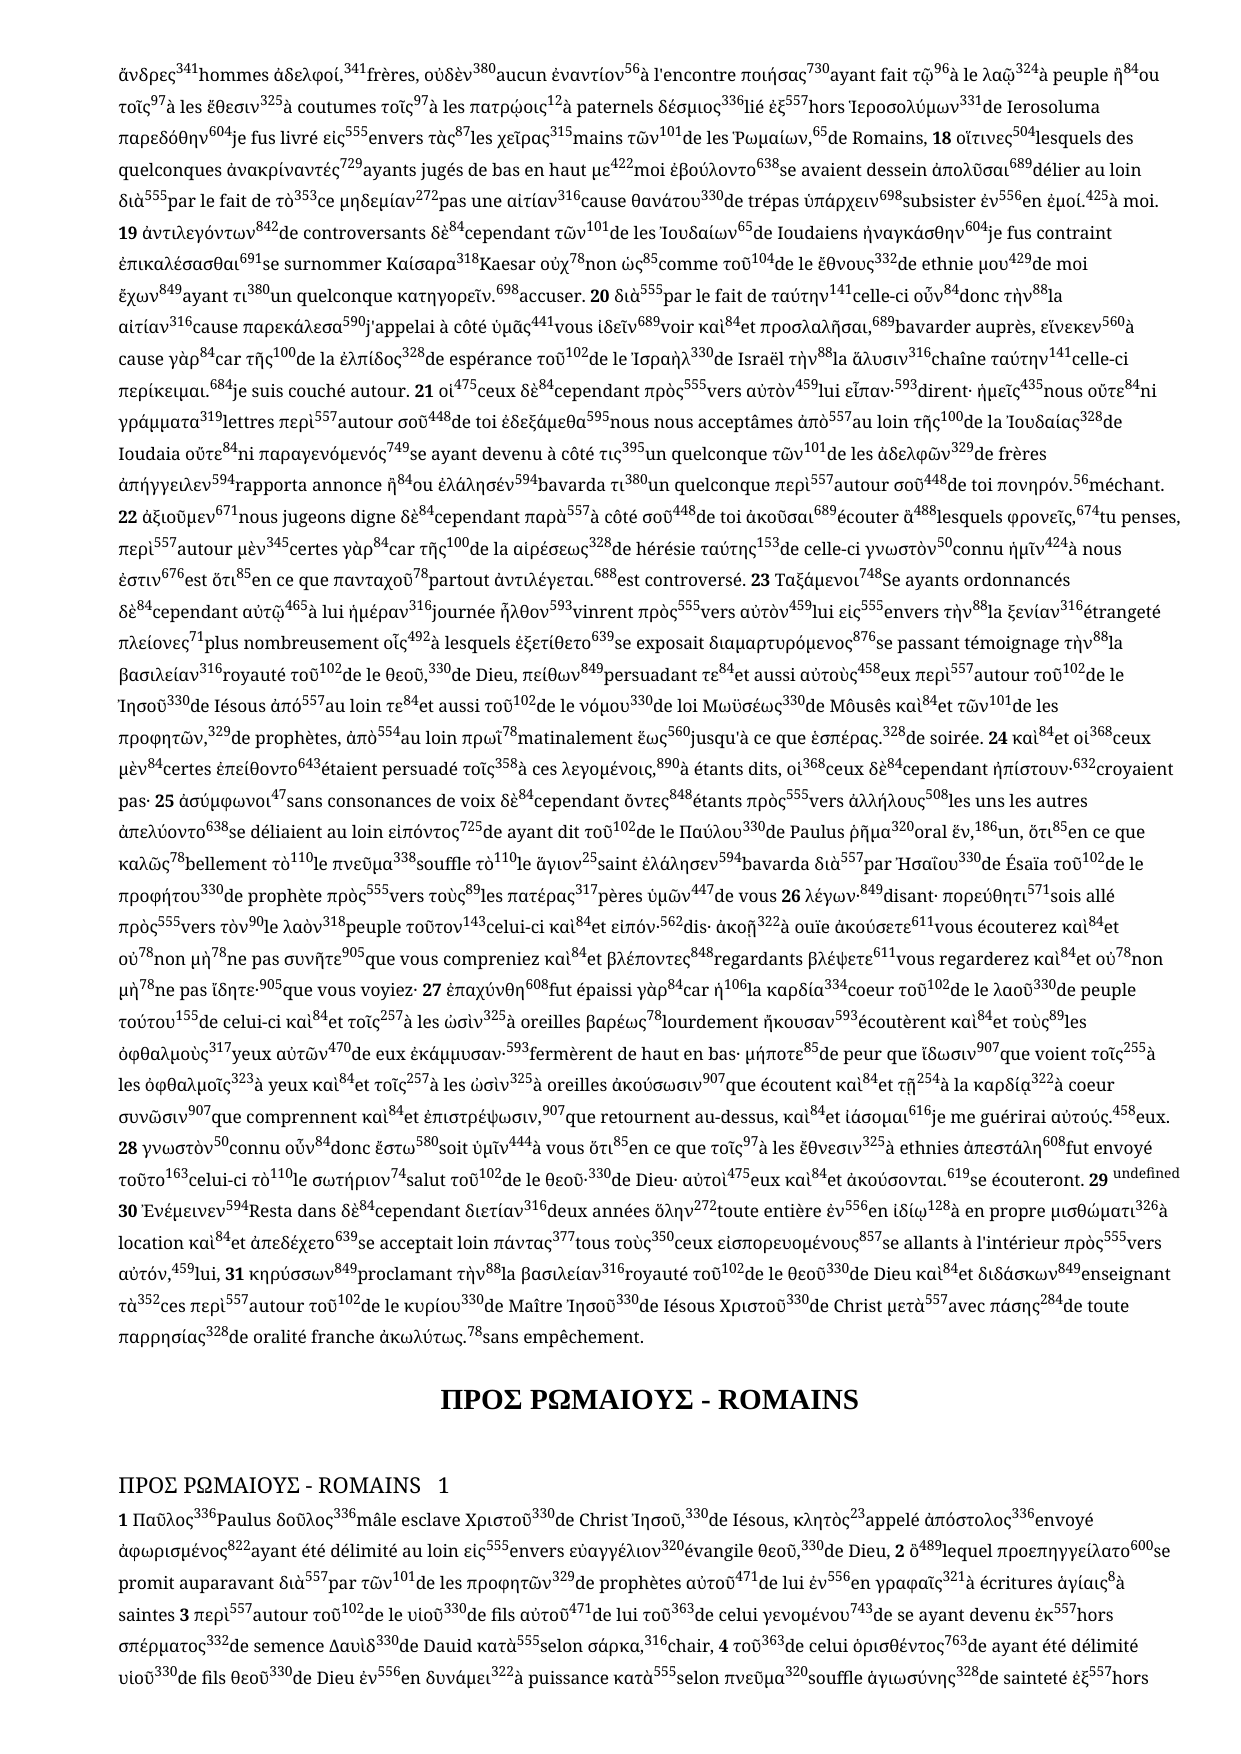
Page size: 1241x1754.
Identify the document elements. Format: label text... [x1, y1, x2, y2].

text 1 Παῦλος336Paulus δοῦλος336mâle esclave Χριστοῦ330de Christ Ἰησοῦ,330de Iésous, κλητὸς23appelé ἀπόστολος336envoyé ἀφωρισμένος822ayant été délimité au loin εἰς555envers εὐαγγέλιον320évangile θεοῦ,330de Dieu, 2 ὃ489lequel προεπηγγείλατο600se promit auparavant διὰ557par τῶν101de les προφητῶν329de prophètes αὐτοῦ471de lui ἐν556en γραφαῖς321à écritures ἁγίαις8à saintes 3 περὶ557autour τοῦ102de le υἱοῦ330de fils αὐτοῦ471de lui τοῦ363de celui γενομένου743de se ayant devenu ἐκ557hors σπέρματος332de semence Δαυὶδ330de Dauid κατὰ555selon σάρκα,316chair, 4 τοῦ363de celui ὁρισθέντος763de ayant été délimité υἱοῦ330de fils θεοῦ330de Dieu ἐν556en δυνάμει322à puissance κατὰ555selon πνεῦμα320souffle ἁγιωσύνης328de sainteté ἐξ557hors ἀναστάσεως328de redressement νεκρῶν,65de morts, Ἰησοῦ330de Iésous Χριστοῦ330de Christ τοῦ102de le κυρίου330de Maître ἡμῶν,428de nous, 5 δι᾽557par οὗ499de lequel ἐλάβομεν589nous prîmes χάριν316grâce καὶ84et ἀποστολὴν316envoi εἰς555envers ὑπακοὴν316écoute soumise πίστεως328de croyance ἐν556en πᾶσιν281à tous τοῖς97à les ἔθνεσιν325à ethnies ὑπὲρ557au-dessus τοῦ104de le ὀνόματος332de nom αὐτοῦ,471de lui, 6 ἐν556en οἷς494à lesquels ἐστε673vous êtes καὶ78aussi ὑμεῖς453vous κλητοὶ71appelés Ἰησοῦ330de Iésous Χριστοῦ,330de Christ, 7 πᾶσιν279à tous τοῖς356à ceux οὖσιν836à étants ἐν556en Ῥώμῃ322à Rome ἀγαπητοῖς59à aimés θεοῦ,330de Dieu, κλητοῖς10à appelés ἁγίοις,59à saints, χάρις334grâce ὑμῖν444à vous καὶ84et εἰρήνη334paix ἀπὸ557au loin θεοῦ330de Dieu πατρὸς330de père ἡμῶν428de nous καὶ84et κυρίου330de Maître Ἰησοῦ330de Iésous Χριστοῦ.330de Christ. 8 Πρῶτον78Premièrement μὲν78certes εὐχαριστῶ672je rends grâce τῷ96à le θεῷ324à Dieu μου429de moi διὰ557par Ἰησοῦ330de Iésous Χριστοῦ330de Christ περὶ557autour πάντων388de tous ὑμῶν447de vous ὅτι85en ce que ἡ106la πίστις334croyance ὑμῶν447de vous καταγγέλλεται688est annoncé de haut en bas ἐν556en ὅλῳ280à tout entier τῷ96à le κόσμῳ.324à monde. 9 μάρτυς336témoin γάρ84car μού429de moi ἐστιν676est ὁ108le θεός,336Dieu, ᾧ493à lequel λατρεύω672j'adore ἐν556en τῷ98à le πνεύματί326à souffle μου429de moi ἐν556en τῷ98à le εὐαγγελίῳ326à évangile τοῦ102de le υἱοῦ330de fils αὐτοῦ,471de lui, ὡς78comme ἀδιαλείπτως78incessamment μνείαν316mémoration ὑμῶν447de vous ποιοῦμαι678je me fais 10 πάντοτε78en tout moment ἐπὶ557sur τῶν99de les προσευχῶν327de prières μου429de moi δεόμενος876se attachant de lien εἴ85si πως78en quelque manière ἤδη78déjà ποτὲ78à un moment εὐοδωθήσομαι623je serai cheminé bien ἐν556en τῷ98à le θελήματι326à volonté τοῦ102de le θεοῦ330de Dieu ἐλθεῖν689venir πρὸς555vers ὑμᾶς.441vous. 11 ἐπιποθῶ672je désire au-dessus γὰρ84car ἰδεῖν689voir ὑμᾶς,441vous, ἵνα85afin que τι276un quelconque μεταδῶ904que je donne avec au-delà χάρισμα320don de grâce ὑμῖν444à vous πνευματικὸν56soufflique εἰς555envers τὸ353ce στηριχθῆναι692être fixé ὑμᾶς,441vous, 12 τοῦτο371celui-ci δέ84cependant ἐστιν676est συνπαρακληθῆναι692être convoqué ensemble ἐν556en ὑμῖν444à vous διὰ557par τῆς100de la ἐν556en ἀλλήλοις509à les uns les autres πίστεως328de croyance ὑμῶν447de vous τε84et aussi καὶ84et ἐμοῦ.429de moi. 13 οὐ78non θέλω672je veux δὲ84cependant ὑμᾶς441vous ἀγνοεῖν,698méconnaître, ἀδελφοί,341frères, ὅτι85en ce que πολλάκις78souvent προεθέμην596je me plaçai en avant ἐλθεῖν689venir πρὸς555vers ὑμᾶς,441vous, καὶ84et ἐκωλύθην604je fus empêché ἄχρι560jusqu'à l'extrémité τοῦ363de celui δεῦρο,78viens ici, ἵνα85afin que τινὰ274un quelconque καρπὸν318fruit σχῶ904que j'aie καὶ78aussi ἐν556en ὑμῖν444à vous καθὼς78de haut en bas comme καὶ78aussi ἐν556en τοῖς97à les λοιποῖς127à restants ἔθνεσιν.325à ethnies. 14 Ἕλλησίν323à Hellèns τε84et aussi καὶ84et βαρβάροις,59à barbares, σοφοῖς59à sages τε84et aussi καὶ84et ἀνοήτοις59à inintelligents ὀφειλέτης336débiteur εἰμί,672je suis, 15 οὕτως78ainsi τὸ371ce κατ᾽555selon ἐμὲ422moi πρόθυμον74de promptitude fureur καὶ78aussi ὑμῖν444à vous τοῖς492à ceux ἐν556en Ῥώμῃ322à Rome εὐαγγελίσασθαι.691se évangéliser. 16 Οὐ78Non γὰρ84car ἐπαισχύνομαι678je m'ai honte sur τὸ92le εὐαγγέλιον,320évangile, δύναμις334puissance γὰρ84car θεοῦ330de Dieu ἐστιν676est εἰς555envers σωτηρίαν316sauvetage παντὶ383à tout τῷ357à celui πιστεύοντι,837à croyant, Ἰουδαίῳ60à Ioudaien τε84et aussi πρῶτον78premièrement καὶ84et Ἕλληνι.324à Hellèn. 17 δικαιοσύνη334justice γὰρ84car θεοῦ330de Dieu ἐν556en αὐτῷ467à lui ἀποκαλύπτεται688est découvert ἐκ557hors πίστεως328de croyance εἰς555envers πίστιν,316croyance, καθὼς78de haut en bas comme γέγραπται·662a été écrit· ὁ108le δὲ84cependant δίκαιος72juste ἐκ557hors πίστεως328de croyance ζήσεται.620se vivra. 18 Ἀποκαλύπτεται688Est découvert γὰρ84car ὀργὴ334colère θεοῦ330de Dieu ἀπ᾽557au loin οὐρανοῦ330de ciel ἐπὶ555sur πᾶσαν272toute ἀσέβειαν316impiété καὶ84et ἀδικίαν316injustice ἀνθρώπων329de êtres humains τῶν362de ceux τὴν88la ἀλήθειαν316vérité ἐν556en ἀδικίᾳ322à injustice κατεχόντων,842de tenants de haut en bas, 19 διότι85parce que τὸ110le γνωστὸν74connu τοῦ102de le θεοῦ330de Dieu φανερόν50visible ἐστιν676est ἐν556en αὐτοῖς·464à eux· ὁ108le θεὸς336Dieu γὰρ84car αὐτοῖς464à eux ἐφανέρωσεν.594rendit visible. 20 τὰ109les γὰρ84car ἀόρατα73invisibles αὐτοῦ471de lui ἀπὸ557au loin κτίσεως328de création κόσμου330de monde τοῖς97à les ποιήμασιν325à poèmes νοούμενα901étants intelligés καθορᾶται,688est vu de haut en bas, ἥ106la τε84et aussi ἀΐδιος21perpétuelle αὐτοῦ471de lui δύναμις334puissance καὶ84et θειότης,334divinité, εἰς555envers τὸ353ce εἶναι698être αὐτοὺς458eux ἀναπολογήτους,32sans apologies, 21 διότι85parce que γνόντες729ayants connus τὸν90le θεὸν318Dieu οὐχ78non ὡς85comme θεὸν318Dieu ἐδόξασαν593glorifièrent ἢ84ou ηὐχαρίστησαν,593rendirent grâce, ἀλλ᾽84mais ἐματαιώθησαν607furent rendu vain ἐν556en τοῖς95à les διαλογισμοῖς323à calculs au-travers αὐτῶν470de eux καὶ84et ἐσκοτίσθη608fut ténébré ἡ106la ἀσύνετος70sans capable de comprendre αὐτῶν470de eux καρδία.334coeur. 22 φάσκοντες848affirmants εἶναι698être σοφοὶ47sages ἐμωράνθησαν607furent rendu fous 23 καὶ84et ἤλλαξαν593changèrent τὴν88la δόξαν316gloire τοῦ102de le ἀφθάρτου17de incorruptible θεοῦ330de Dieu ἐν556en ὁμοιώματι326à similitude εἰκόνος328de icône φθαρτοῦ17de corruptible ἀνθρώπου330de être humain καὶ84et πετεινῶν331de volatiles καὶ84et τετραπόδων67de quadrupèdes καὶ84et ἑρπετῶν.331de reptiles. 24 Διὸ84C'est pourquoi παρέδωκεν594livra αὐτοὺς458eux ὁ108le θεὸς336Dieu ἐν556en ταῖς93à les ἐπιθυμίαις321à désirs en fureurs τῶν99de les καρδιῶν327de coeurs αὐτῶν470de eux εἰς555envers ἀκαθαρσίαν316impureté τοῦ365de ce ἀτιμάζεσθαι699se dévaloriser τὰ91les σώματα319corps αὐτῶν470de eux ἐν556en αὐτοῖς·539à eux-mêmes· 25 οἵτινες504lesquels des quelconques μετήλλαξαν593changèrent au-delà τὴν88la ἀλήθειαν316vérité τοῦ102de le θεοῦ330de Dieu ἐν556en τῷ98à le ψεύδει326à mensonge καὶ84et ἐσεβάσθησαν601se firent vénération καὶ84et ἐλάτρευσαν593adorèrent τῇ94à la κτίσει322à création παρὰ555à côté τὸν351celui κτίσαντα,716ayant créé, ὅς505lequel ἐστιν676est εὐλογητὸς48élogié εἰς555envers τοὺς89les αἰῶνας,317ères, ἀμήν.309amen. 26 Διὰ555Par le fait de τοῦτο353celui-ci παρέδωκεν594livra αὐτοὺς458eux ὁ108le θεὸς336Dieu εἰς555envers πάθη319passions ἀτιμίας,328de dévalorisation, αἵ366celles τε84et aussi γὰρ84car θήλειαι69femelles αὐτῶν470de eux μετήλλαξαν593changèrent au-delà τὴν88la φυσικὴν2naturelle χρῆσιν316utilisation εἰς555envers τὴν88la παρὰ555à côté φύσιν,316nature, 27 ὁμοίως78semblablement τε84et aussi καὶ78aussi οἱ107les ἄρσενες71mâles ἀφέντες729ayants abandonnés τὴν88la φυσικὴν2naturelle χρῆσιν316utilisation τῆς100de la θηλείας64de femelle ἐξεκαύθησαν607furent enflammé dehors ἐν556en τῇ94à la ὀρέξει322à appétit αὐτῶν470de eux εἰς555envers ἀλλήλους,508les uns les autres, ἄρσενες71mâles ἐν556en ἄρσεσιν59à mâles τὴν88la ἀσχημοσύνην316inélégance κατεργαζόμενοι875se mettants au travail complètement καὶ84et τὴν88la ἀντιμισθίαν316contre rémunération ἣν485laquelle ἔδει633attachait de lien τῆς100de la πλάνης328de égarement αὐτῶν470de eux ἐν556en ἑαυτοῖς539à eux-mêmes ἀπολαμβάνοντες.848recevants loin. 28 Καὶ84Et καθὼς78de haut en bas comme οὐκ78non ἐδοκίμασαν593éprouvèrent τὸν90le θεὸν318Dieu ἔχειν698avoir ἐν556en ἐπιγνώσει,322à reconnaissance, παρέδωκεν594livra αὐτοὺς458eux ὁ108le θεὸς336Dieu εἰς555envers ἀδόκιμον4non approuvé νοῦν,318intellect, ποιεῖν698faire τὰ352ces μὴ78ne pas καθήκοντα,832surgissants de haut en bas, 29 πεπληρωμένους804ayants étés faits plénitude πάσῃ278à toute ἀδικίᾳ322à injustice πονηρίᾳ322à méchanceté πλεονεξίᾳ322à cupidité κακίᾳ,322à malice, μεστοὺς32pleins φθόνου330de envie φόνου330de meurtre ἔριδος328de discorde δόλου330de fraude κακοηθείας,328de malignité, ψιθυριστὰς317chuchoteurs 30 καταλάλους53bavards de haut en bas θεοστυγεῖς53haïssants Dieu ὑβριστὰς317brutes ὑπερηφάνους53prétentieux ἀλαζόνας,317vantards, ἐφευρετὰς317inventeurs κακῶν,67de malicieux, γονεῦσιν323à parents géniteurs ἀπειθεῖς,53désobéissants, 31 ἀσυνέτους53sans capables de comprendre ἀσυνθέτους53sans accords ἀστόργους53sans tendresses ἀνελεήμονας·53sans miséricordes· 32 οἵτινες504lesquels des quelconques τὸ92le δικαίωμα320acte de justification τοῦ102de le θεοῦ330de Dieu ἐπιγνόντες729ayants reconnus ὅτι85en ce que οἱ368ceux τὰ91les τοιαῦτα352tels πράσσοντες848pratiquants ἄξιοι47dignes θανάτου330de trépas εἰσίν,675sont, οὐ84non μόνον78seulement αὐτὰ460eux ποιοῦσιν675font ἀλλὰ84mais καὶ78aussi συνευδοκοῦσιν675estiment en bien avec τοῖς356à ceux πράσσουσιν.836à pratiquants. [118, 1504, 1181, 1689]
subtitle ΠΡΟΣ ΡΩΜΑΙΟΥΣ - ROMAINS [118, 1382, 1181, 1416]
text 1 Καὶ84Et διασωθέντες768ayants étés sauvés complètement τότε78alors ἐπέγνωμεν589nous reconnûmes ὅτι85en ce que Μελίτη334Malte ἡ106la νῆσος334île καλεῖται.688est appelé. 2 οἵ107les τε84et aussi βάρβαροι71barbares παρεῖχαν632fournissaient οὐ78non τὴν88la τυχοῦσαν714ayante obtenue φιλανθρωπίαν316amitié de l'humain ἡμῖν,424à nous, ἅψαντες729ayants touchés γὰρ84car πυρὰν316grand feu προσελάβοντο599se prirent auprès πάντας273tous ἡμᾶς421nous διὰ555par le fait de τὸν90le ὑετὸν318pluie τὸν351celui ἐφεστῶτα779ayant présenté καὶ84et διὰ555par le fait de τὸ92le ψῦχος.320froid. 3 Συστρέψαντος725de Ayant tourné ensemble δὲ84cependant τοῦ102de le Παύλου330de Paulus φρυγάνων331de bois secs τι276un quelconque πλῆθος320multitude καὶ84et ἐπιθέντος725de ayant imposé ἐπὶ555sur τὴν88la πυράν,316grand feu, ἔχιδνα334vipère ἀπὸ557au loin τῆς100de la θέρμης328de chaleur ἐξελθοῦσα728ayante sortie καθῆψεν594attacha de haut en bas τῆς100de la χειρὸς328de main αὐτοῦ.471de lui. 4 ὡς85comme δὲ84cependant εἶδον593virent οἱ107les βάρβαροι71barbares κρεμάμενον860se suspendant τὸ92le θηρίον320bête sauvage ἐκ557hors τῆς100de la χειρὸς328de main αὐτοῦ,471de lui, πρὸς555vers ἀλλήλους508les uns les autres ἔλεγον·632disaient· πάντως78en tout cas φονεύς336meurtrier ἐστιν676est ὁ108le ἄνθρωπος336être humain οὗτος161celui-ci ὃν487lequel διασωθέντα753ayant été sauvé complètement ἐκ557hors τῆς100de la θαλάσσης328de mer ἡ106la δίκη334exécution en justice ζῆν698vivre οὐκ78non εἴασεν.594concéda. 5 ὁ476celui μὲν78certes οὖν84donc ἀποτινάξας730ayant secoué loin τὸ92le θηρίον320bête sauvage εἰς555envers τὸ92le πῦρ320feu ἔπαθεν594souffrit οὐδὲν276aucun κακόν,56malicieux, 6 οἱ475ceux δὲ84cependant προσεδόκων632attendaient αὐτὸν459lui μέλλειν698imminer πίμπρασθαι701être enflé en brûlure ἢ84ou καταπίπτειν698tomber de haut en bas ἄφνω78tout à coup νεκρόν.54mort. ἐπὶ555sur πολὺ380nombreux δὲ84cependant αὐτῶν470de eux προσδοκώντων842de attendants καὶ84et θεωρούντων842de observants μηδὲν380pas un ἄτοπον56déplacé εἰς555envers αὐτὸν459lui γινόμενον860se devenant μεταβαλόμενοι748se ayants jetés au-delà ἔλεγον632disaient αὐτὸν459lui εἶναι698être θεόν.318Dieu. 7 Ἐν556En δὲ84cependant τοῖς358à ces περὶ555autour τὸν90le τόπον318lieu ἐκεῖνον143celui-là ὑπῆρχεν633subsistait χωρία337emplacements τῷ96à le πρώτῳ60à premier τῆς100de la νήσου328de île ὀνόματι326à nom Ποπλίῳ,324à Publius, ὃς505lequel ἀναδεξάμενος749se ayant accepté de bas en haut ἡμᾶς421nous τρεῖς181trois ἡμέρας315journées φιλοφρόνως78en amitié d'émotion ἐξένισεν.594traita en étranger. 8 ἐγένετο600se devint δὲ84cependant τὸν90le πατέρα318père τοῦ102de le Ποπλίου330de Publius πυρετοῖς323à fièvres καὶ84et δυσεντερίῳ326à dysenterie συνεχόμενον884étant tenu ensemble κατακεῖσθαι,699se coucher de haut en bas, πρὸς555vers ὃν487lequel ὁ108le Παῦλος336Paulus εἰσελθὼν730ayant venu à l'intérieur καὶ84et προσευξάμενος749se ayant prié ἐπιθεὶς730ayant imposé τὰς87les χεῖρας315mains αὐτῷ465à lui ἰάσατο600se guérit αὐτόν.459lui. 9 τούτου365de celui-ci δὲ84cependant γενομένου745de se ayant devenu καὶ78aussi οἱ107les λοιποὶ394restants οἱ368ceux ἐν556en τῇ94à la νήσῳ322à île ἔχοντες848ayants ἀσθενείας315infirmités προσήρχοντο638se venaient vers καὶ84et ἐθεραπεύοντο,643étaient soigné, 10 οἳ504lesquels καὶ78aussi πολλαῖς277à nombreuses τιμαῖς321à valeurs ἐτίμησαν593valorisèrent ἡμᾶς421nous καὶ84et ἀναγομένοις888à étants conduits de bas en haut ἐπέθεντο599se imposèrent τὰ352ces πρὸς555vers τὰς247les χρείας.315besoins. 11 Μετὰ555Après δὲ84cependant τρεῖς183trois μῆνας317mois ἀνήχθημεν603nous fûmes conduit de bas en haut ἐν556en πλοίῳ326à navire παρακεχειμακότι784à ayant hiverné à côté ἐν556en τῇ94à la νήσῳ,322à île, Ἀλεξανδρίνῳ,13à Alexandrinus, παρασήμῳ39à marqué à côté Διοσκούροις.323à Dioscures. 12 καὶ84et καταχθέντες768ayants étés menés de haut en bas εἰς555envers Συρακούσας315Syracuse ἐπεμείναμεν589nous restâmes sur ἡμέρας315journées τρεῖς,181trois, 13 ὅθεν78d'où περιελόντες729ayants enlevés autour κατηντήσαμεν589nous atteignîmes à l'encontre εἰς555envers Ῥήγιον.320Regium. καὶ84et μετὰ555après μίαν182une ἡμέραν316journée ἐπιγενομένου743de se ayant arrivé sur νότου330de sud δευτεραῖοι71secondaires jours ἤλθομεν589nous vînmes εἰς555envers Ποτιόλους,317Puteoli, 14 οὗ78où εὑρόντες729ayants trouvés ἀδελφοὺς317frères παρεκλήθημεν603nous fûmes appelé à côté παρ᾽556à côté αὐτοῖς464à eux ἐπιμεῖναι689rester sur ἡμέρας315journées ἑπτά·181sept· καὶ84et οὕτως78ainsi εἰς555envers τὴν88la Ῥώμην316Rome ἤλθαμεν.589nous vînmes. 15 κἀκεῖθεν78et de là οἱ107les ἀδελφοὶ335frères ἀκούσαντες729ayants écoutés τὰ352ces περὶ557autour ἡμῶν428de nous ἦλθαν593vinrent εἰς555envers ἀπάντησιν316rencontre ἡμῖν424à nous ἄχρι560jusqu'à l'extrémité Ἀππίου330de Appius φόρου332de Forum καὶ84et Τριῶν193de Trois ταβερνῶν,327de tavernes, οὓς486lesquels ἰδὼν730ayant vu ὁ108le Παῦλος336Paulus εὐχαριστήσας730ayant rendu grâce τῷ96à le θεῷ324à Dieu ἔλαβεν594prit θάρσος.320courage. 16 Ὅτε85Lorsque δὲ84cependant εἰσήλθομεν589nous vînmes à l'intérieur εἰς555envers Ῥώμην,316Rome, ἐπετράπη608fut permis τῷ96à le Παύλῳ324à Paulus μένειν698rester καθ᾽555selon ἑαυτὸν535lui-même σὺν556avec τῷ96à le φυλάσσοντι837à gardiennant αὐτὸν459lui στρατιώτῃ.324à soldat. 17 Ἐγένετο600Se devint δὲ84cependant μετὰ555après ἡμέρας315journées τρεῖς181trois συνκαλέσασθαι691se appeler ensemble αὐτὸν459lui τοὺς350ceux ὄντας830étants τῶν101de les Ἰουδαίων65de Ioudaiens πρώτους·53premiers· συνελθόντων724de ayants venus ensemble δὲ84cependant αὐτῶν470de eux ἔλεγεν633disait πρὸς555vers αὐτούς·458eux· ἐγώ,436moi, ἄνδρες341hommes ἀδελφοί,341frères, οὐδὲν380aucun ἐναντίον56à l'encontre ποιήσας730ayant fait τῷ96à le λαῷ324à peuple ἢ84ou τοῖς97à les ἔθεσιν325à coutumes τοῖς97à les πατρῴοις12à paternels δέσμιος336lié ἐξ557hors Ἱεροσολύμων331de Ierosoluma παρεδόθην604je fus livré εἰς555envers τὰς87les χεῖρας315mains τῶν101de les Ῥωμαίων,65de Romains, 18 οἵτινες504lesquels des quelconques ἀνακρίναντές729ayants jugés de bas en haut με422moi ἐβούλοντο638se avaient dessein ἀπολῦσαι689délier au loin διὰ555par le fait de τὸ353ce μηδεμίαν272pas une αἰτίαν316cause θανάτου330de trépas ὑπάρχειν698subsister ἐν556en ἐμοί.425à moi. 19 ἀντιλεγόντων842de controversants δὲ84cependant τῶν101de les Ἰουδαίων65de Ioudaiens ἠναγκάσθην604je fus contraint ἐπικαλέσασθαι691se surnommer Καίσαρα318Kaesar οὐχ78non ὡς85comme τοῦ104de le ἔθνους332de ethnie μου429de moi ἔχων849ayant τι380un quelconque κατηγορεῖν.698accuser. 20 διὰ555par le fait de ταύτην141celle-ci οὖν84donc τὴν88la αἰτίαν316cause παρεκάλεσα590j'appelai à côté ὑμᾶς441vous ἰδεῖν689voir καὶ84et προσλαλῆσαι,689bavarder auprès, εἵνεκεν560à cause γὰρ84car τῆς100de la ἐλπίδος328de espérance τοῦ102de le Ἰσραὴλ330de Israël τὴν88la ἅλυσιν316chaîne ταύτην141celle-ci περίκειμαι.684je suis couché autour. 21 οἱ475ceux δὲ84cependant πρὸς555vers αὐτὸν459lui εἶπαν·593dirent· ἡμεῖς435nous οὔτε84ni γράμματα319lettres περὶ557autour σοῦ448de toi ἐδεξάμεθα595nous nous acceptâmes ἀπὸ557au loin τῆς100de la Ἰουδαίας328de Ioudaia οὔτε84ni παραγενόμενός749se ayant devenu à côté τις395un quelconque τῶν101de les ἀδελφῶν329de frères ἀπήγγειλεν594rapporta annonce ἢ84ou ἐλάλησέν594bavarda τι380un quelconque περὶ557autour σοῦ448de toi πονηρόν.56méchant. 22 ἀξιοῦμεν671nous jugeons digne δὲ84cependant παρὰ557à côté σοῦ448de toi ἀκοῦσαι689écouter ἃ488lesquels φρονεῖς,674tu penses, περὶ557autour μὲν345certes γὰρ84car τῆς100de la αἱρέσεως328de hérésie ταύτης153de celle-ci γνωστὸν50connu ἡμῖν424à nous ἐστιν676est ὅτι85en ce que πανταχοῦ78partout ἀντιλέγεται.688est controversé. 23 Ταξάμενοι748Se ayants ordonnancés δὲ84cependant αὐτῷ465à lui ἡμέραν316journée ἦλθον593vinrent πρὸς555vers αὐτὸν459lui εἰς555envers τὴν88la ξενίαν316étrangeté πλείονες71plus nombreusement οἷς492à lesquels ἐξετίθετο639se exposait διαμαρτυρόμενος876se passant témoignage τὴν88la βασιλείαν316royauté τοῦ102de le θεοῦ,330de Dieu, πείθων849persuadant τε84et aussi αὐτοὺς458eux περὶ557autour τοῦ102de le Ἰησοῦ330de Iésous ἀπό557au loin τε84et aussi τοῦ102de le νόμου330de loi Μωϋσέως330de Môusês καὶ84et τῶν101de les προφητῶν,329de prophètes, ἀπὸ554au loin πρωῒ78matinalement ἕως560jusqu'à ce que ἑσπέρας.328de soirée. 24 καὶ84et οἱ368ceux μὲν84certes ἐπείθοντο643étaient persuadé τοῖς358à ces λεγομένοις,890à étants dits, οἱ368ceux δὲ84cependant ἠπίστουν·632croyaient pas· 25 ἀσύμφωνοι47sans consonances de voix δὲ84cependant ὄντες848étants πρὸς555vers ἀλλήλους508les uns les autres ἀπελύοντο638se déliaient au loin εἰπόντος725de ayant dit τοῦ102de le Παύλου330de Paulus ῥῆμα320oral ἕν,186un, ὅτι85en ce que καλῶς78bellement τὸ110le πνεῦμα338souffle τὸ110le ἅγιον25saint ἐλάλησεν594bavarda διὰ557par Ἠσαΐου330de Ésaïa τοῦ102de le προφήτου330de prophète πρὸς555vers τοὺς89les πατέρας317pères ὑμῶν447de vous 26 λέγων·849disant· πορεύθητι571sois allé πρὸς555vers τὸν90le λαὸν318peuple τοῦτον143celui-ci καὶ84et εἰπόν·562dis· ἀκοῇ322à ouïe ἀκούσετε611vous écouterez καὶ84et οὐ78non μὴ78ne pas συνῆτε905que vous compreniez καὶ84et βλέποντες848regardants βλέψετε611vous regarderez καὶ84et οὐ78non μὴ78ne pas ἴδητε·905que vous voyiez· 27 ἐπαχύνθη608fut épaissi γὰρ84car ἡ106la καρδία334coeur τοῦ102de le λαοῦ330de peuple τούτου155de celui-ci καὶ84et τοῖς257à les ὠσὶν325à oreilles βαρέως78lourdement ἤκουσαν593écoutèrent καὶ84et τοὺς89les ὀφθαλμοὺς317yeux αὐτῶν470de eux ἐκάμμυσαν·593fermèrent de haut en bas· μήποτε85de peur que ἴδωσιν907que voient τοῖς255à les ὀφθαλμοῖς323à yeux καὶ84et τοῖς257à les ὠσὶν325à oreilles ἀκούσωσιν907que écoutent καὶ84et τῇ254à la καρδίᾳ322à coeur συνῶσιν907que comprennent καὶ84et ἐπιστρέψωσιν,907que retournent au-dessus, καὶ84et ἰάσομαι616je me guérirai αὐτούς.458eux. 28 γνωστὸν50connu οὖν84donc ἔστω580soit ὑμῖν444à vous ὅτι85en ce que τοῖς97à les ἔθνεσιν325à ethnies ἀπεστάλη608fut envoyé τοῦτο163celui-ci τὸ110le σωτήριον74salut τοῦ102de le θεοῦ·330de Dieu· αὐτοὶ475eux καὶ84et ἀκούσονται.619se écouteront. 29 undefined 30 Ἐνέμεινεν594Resta dans δὲ84cependant διετίαν316deux années ὅλην272toute entière ἐν556en ἰδίῳ128à en propre μισθώματι326à location καὶ84et ἀπεδέχετο639se acceptait loin πάντας377tous τοὺς350ceux εἰσπορευομένους857se allants à l'intérieur πρὸς555vers αὐτόν,459lui, 31 κηρύσσων849proclamant τὴν88la βασιλείαν316royauté τοῦ102de le θεοῦ330de Dieu καὶ84et διδάσκων849enseignant τὰ352ces περὶ557autour τοῦ102de le κυρίου330de Maître Ἰησοῦ330de Iésous Χριστοῦ330de Christ μετὰ557avec πάσης284de toute παρρησίας328de oralité franche ἀκωλύτως.78sans empêchement. [118, 59, 1181, 1349]
text ΠΡΟΣ ΡΩΜΑΙΟΥΣ - ROMAINS 1 [118, 1470, 1181, 1499]
